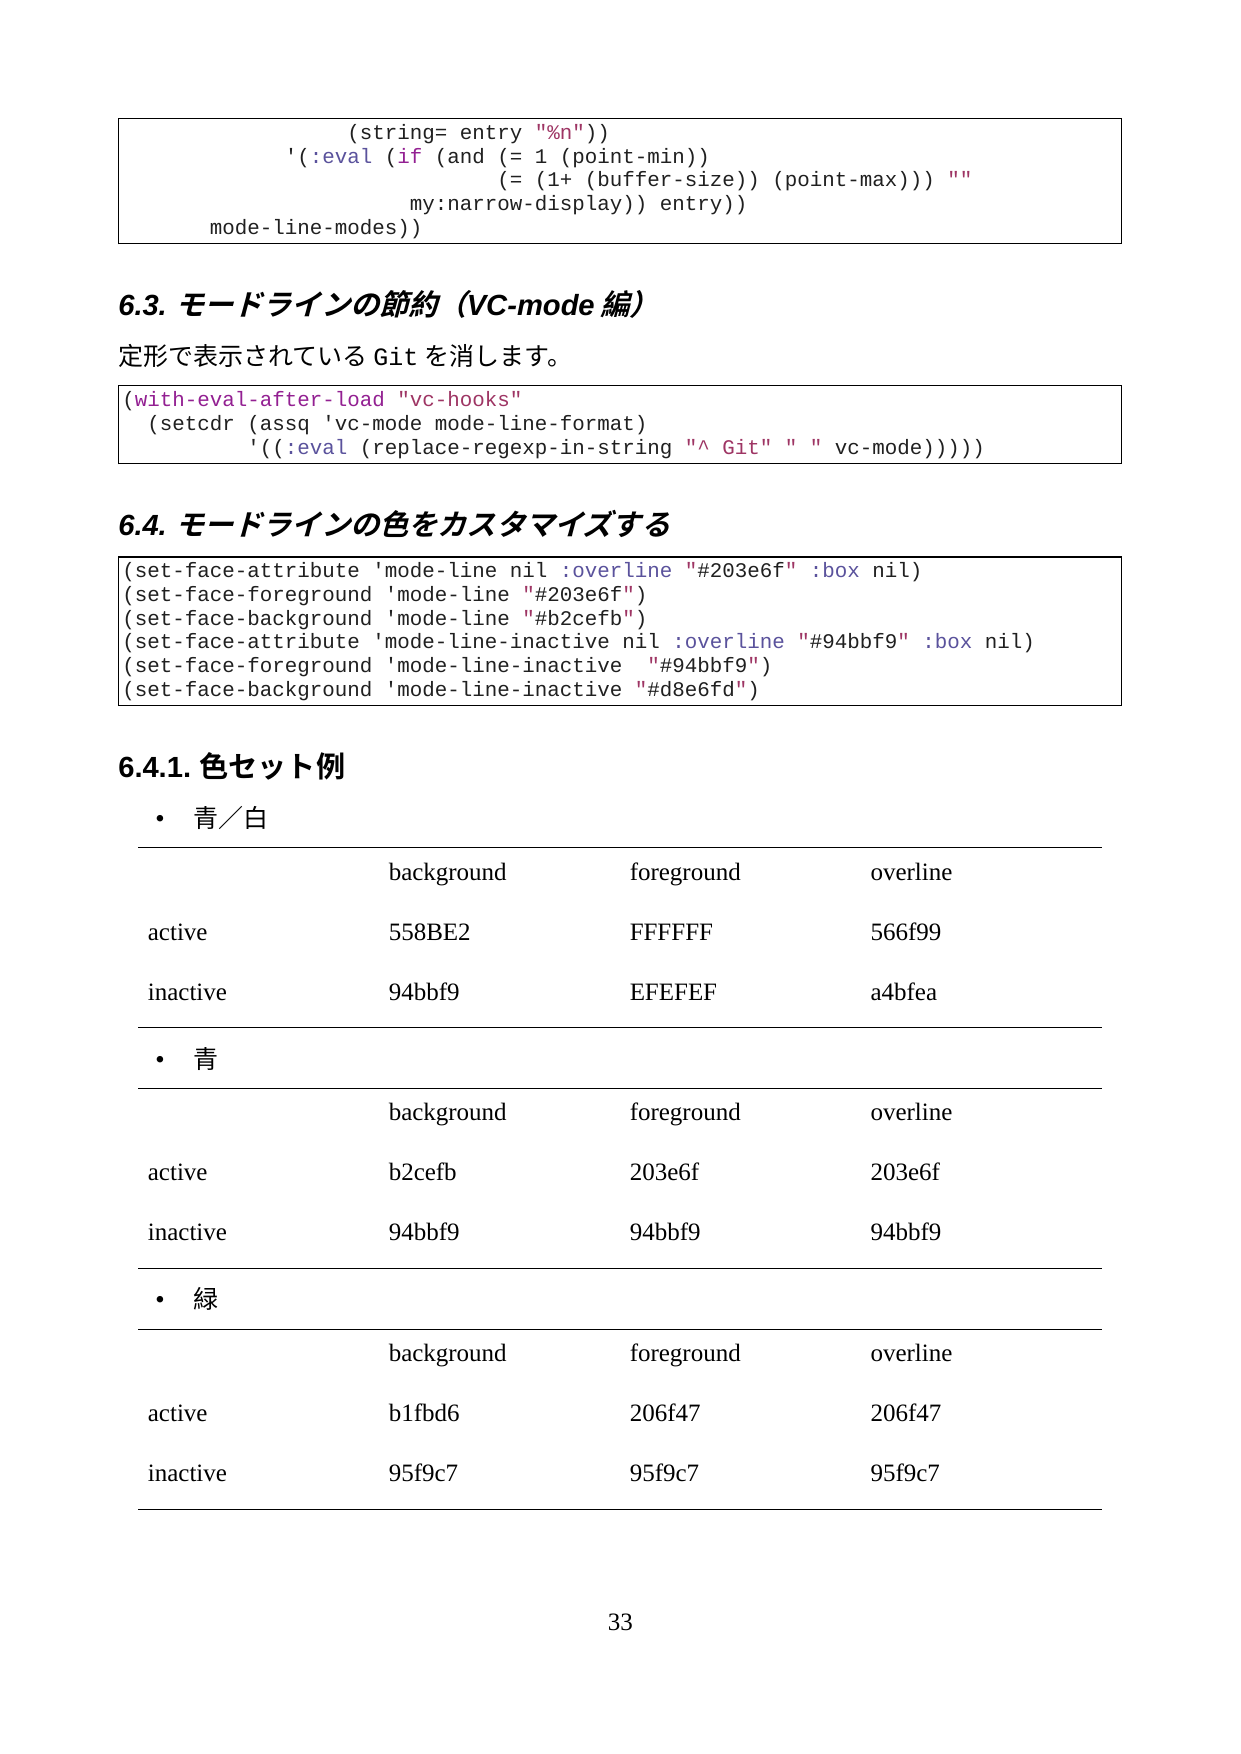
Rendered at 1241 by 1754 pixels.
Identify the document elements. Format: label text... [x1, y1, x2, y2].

table_cell 94bbf9 [379, 1208, 620, 1268]
table_header [138, 1089, 379, 1148]
text (string= entry "%n")) [119, 119, 1121, 142]
table_cell 206f47 [861, 1389, 1102, 1449]
table_cell 206f47 [620, 1389, 861, 1449]
text (set-face-background 'mode-line-inactive "#d8e6fd") [119, 675, 1121, 705]
text (with-eval-after-load "vc-hooks" [119, 386, 1121, 409]
table_cell inactive [138, 1449, 379, 1509]
text (setcdr (assq 'vc-mode mode-line-format) [119, 409, 1121, 433]
table_cell active [138, 1389, 379, 1449]
table_header background [379, 1089, 620, 1148]
text '(:eval (if (and (= 1 (point-min)) [119, 142, 1121, 165]
text mode-line-modes)) [119, 213, 1121, 243]
table_header background [379, 848, 620, 907]
table_header [138, 848, 379, 907]
text '((:eval (replace-regexp-in-string "^ Git" " " vc-mode))))) [119, 433, 1121, 463]
text my:narrow-display)) entry)) [119, 189, 1121, 213]
text (set-face-foreground 'mode-line "#203e6f") [119, 580, 1121, 604]
table_cell 203e6f [861, 1148, 1102, 1208]
table_header background [379, 1330, 620, 1389]
table_header [138, 1330, 379, 1389]
text 定形で表示されている Git を消します。 [118, 336, 1122, 373]
table_cell 203e6f [620, 1148, 861, 1208]
table_cell b2cefb [379, 1148, 620, 1208]
table_cell EFEFEF [620, 967, 861, 1027]
table_cell FFFFFF [620, 907, 861, 967]
table_header foreground [620, 848, 861, 907]
text (set-face-attribute 'mode-line-inactive nil :overline "#94bbf9" :box nil) [119, 627, 1121, 651]
subtitle モードラインの色をカスタマイズする [118, 502, 1122, 544]
list 青 [156, 1039, 1122, 1075]
table_cell a4bfea [861, 967, 1102, 1027]
table_cell 95f9c7 [620, 1449, 861, 1509]
table_cell 94bbf9 [861, 1208, 1102, 1268]
table_header overline [861, 1330, 1102, 1389]
table_cell active [138, 1148, 379, 1208]
table_cell 94bbf9 [379, 967, 620, 1027]
table_header foreground [620, 1089, 861, 1148]
table_cell b1fbd6 [379, 1389, 620, 1449]
list 緑 [156, 1280, 1122, 1316]
text (= (1+ (buffer-size)) (point-max))) "" [119, 165, 1121, 189]
table_cell inactive [138, 1208, 379, 1268]
subtitle 色セット例 [118, 744, 1122, 786]
text (set-face-attribute 'mode-line nil :overline "#203e6f" :box nil) [119, 558, 1121, 580]
table_cell 566f99 [861, 907, 1102, 967]
table_cell 558BE2 [379, 907, 620, 967]
subtitle モードラインの節約（VC-mode編） [118, 282, 1122, 324]
text (set-face-background 'mode-line "#b2cefb") [119, 604, 1121, 627]
text (set-face-foreground 'mode-line-inactive "#94bbf9") [119, 651, 1121, 675]
list 青／白 [156, 798, 1122, 835]
table_cell 95f9c7 [861, 1449, 1102, 1509]
table_cell 94bbf9 [620, 1208, 861, 1268]
table_cell 95f9c7 [379, 1449, 620, 1509]
table_header overline [861, 848, 1102, 907]
table_cell active [138, 907, 379, 967]
table_cell inactive [138, 967, 379, 1027]
table_header overline [861, 1089, 1102, 1148]
table_header foreground [620, 1330, 861, 1389]
